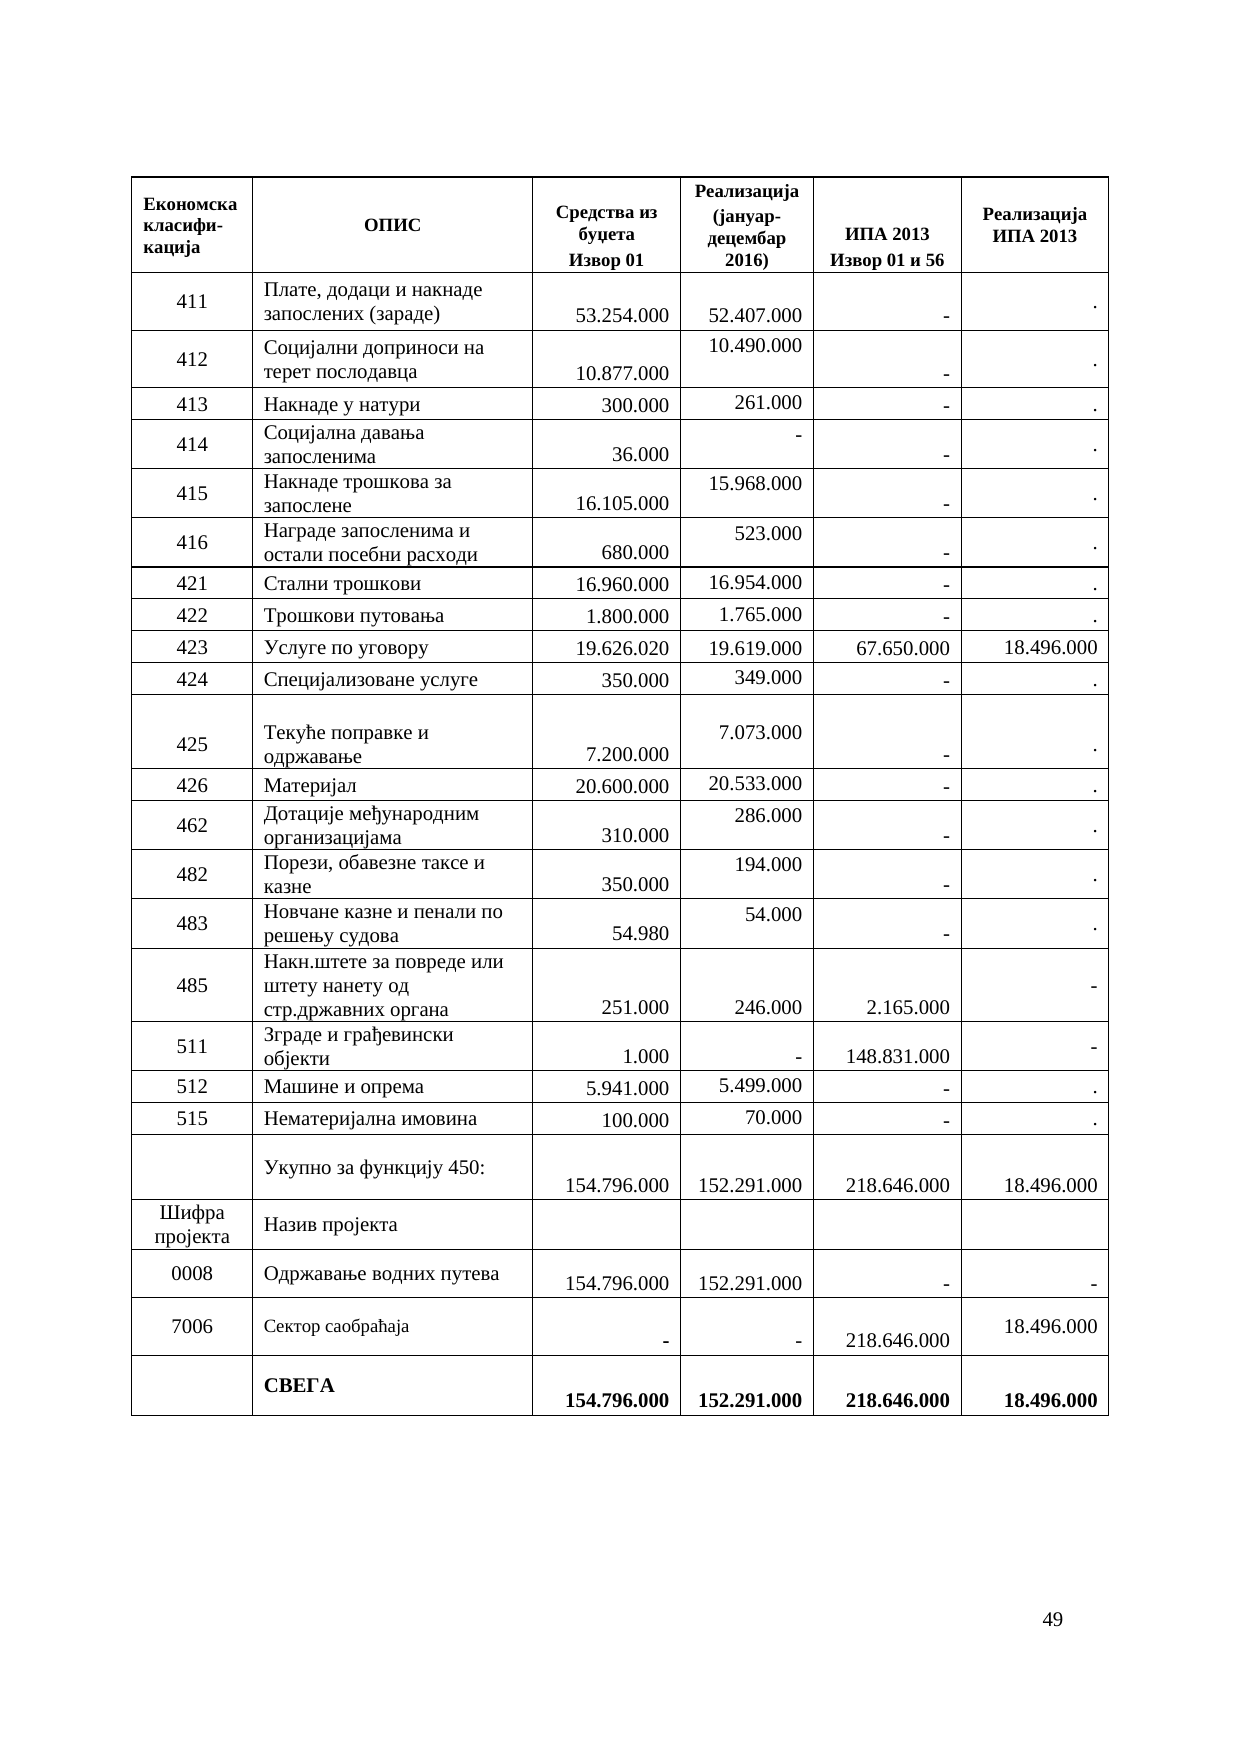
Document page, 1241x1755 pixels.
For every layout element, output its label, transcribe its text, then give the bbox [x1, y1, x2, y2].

table_cell Нематеријална имовина [253, 1103, 532, 1134]
table_cell - [814, 331, 961, 387]
table_cell 261.000 [681, 388, 813, 419]
table_cell 246.000 [681, 949, 813, 1021]
table_cell 511 [132, 1022, 252, 1070]
table_cell Шифра пројекта [132, 1200, 252, 1248]
table_cell 1.000 [533, 1022, 680, 1070]
table_cell Награде запосленима и остали посебни расходи [253, 518, 532, 566]
table_cell [132, 1135, 252, 1199]
table_cell Одржавање водних путева [253, 1250, 532, 1297]
table_cell 416 [132, 518, 252, 566]
table_cell Трошкови путовања [253, 599, 532, 630]
table_cell 154.796.000 [533, 1250, 680, 1297]
table_cell 7.073.000 [681, 695, 813, 768]
table_cell 20.600.000 [533, 769, 680, 800]
table_cell . [962, 769, 1108, 800]
table_cell . [962, 273, 1108, 329]
table_cell 350.000 [533, 850, 680, 898]
table_cell 218.646.000 [814, 1356, 961, 1414]
table_cell 16.960.000 [533, 568, 680, 598]
table_cell 218.646.000 [814, 1135, 961, 1199]
table_header Економска класифи-кација [132, 178, 252, 272]
table_cell 18.496.000 [962, 1298, 1108, 1354]
table_cell 1.765.000 [681, 599, 813, 630]
table_header Реализациja ИПА 2013 [962, 178, 1108, 272]
table_cell - [814, 388, 961, 419]
table_cell - [681, 1022, 813, 1070]
table_cell [132, 1356, 252, 1414]
table_cell 423 [132, 631, 252, 662]
table_cell 310.000 [533, 801, 680, 849]
table_cell Стални трошкови [253, 568, 532, 598]
table_cell 350.000 [533, 663, 680, 694]
table_cell - [533, 1298, 680, 1354]
table_cell [681, 1200, 813, 1248]
table_cell 16.105.000 [533, 469, 680, 517]
table_cell 483 [132, 899, 252, 947]
table_cell - [814, 695, 961, 768]
table_cell 1.800.000 [533, 599, 680, 630]
table_cell 100.000 [533, 1103, 680, 1134]
table_cell 218.646.000 [814, 1298, 961, 1354]
table_cell 413 [132, 388, 252, 419]
table_cell . [962, 1071, 1108, 1102]
table_cell 54.980 [533, 899, 680, 947]
table_cell . [962, 899, 1108, 947]
table_cell Сектор саобраћаја [253, 1298, 532, 1354]
table_cell 300.000 [533, 388, 680, 419]
table_cell - [814, 420, 961, 468]
table_cell 512 [132, 1071, 252, 1102]
table_cell . [962, 850, 1108, 898]
table_cell Накнаде у натури [253, 388, 532, 419]
table_header Средства из буџета Извор 01 [533, 178, 680, 272]
table_cell - [962, 1022, 1108, 1070]
table_cell [962, 1200, 1108, 1248]
table_cell 148.831.000 [814, 1022, 961, 1070]
table_cell 19.619.000 [681, 631, 813, 662]
table_cell 67.650.000 [814, 631, 961, 662]
table_cell 5.499.000 [681, 1071, 813, 1102]
table_cell 70.000 [681, 1103, 813, 1134]
table_cell . [962, 599, 1108, 630]
table_cell 20.533.000 [681, 769, 813, 800]
table_cell 2.165.000 [814, 949, 961, 1021]
table_cell 426 [132, 769, 252, 800]
table_cell 462 [132, 801, 252, 849]
table_cell Зграде и грађевински објекти [253, 1022, 532, 1070]
table_cell - [814, 769, 961, 800]
table_cell . [962, 388, 1108, 419]
table_cell - [814, 1103, 961, 1134]
table_cell - [681, 420, 813, 468]
table_cell 482 [132, 850, 252, 898]
table_cell Материјал [253, 769, 532, 800]
table_cell 412 [132, 331, 252, 387]
table_header ОПИС [253, 178, 532, 272]
table_cell 425 [132, 695, 252, 768]
table_cell 36.000 [533, 420, 680, 468]
table_cell . [962, 568, 1108, 598]
table_cell . [962, 518, 1108, 566]
table_cell Новчане казне и пенали по решењу судова [253, 899, 532, 947]
table_cell 18.496.000 [962, 631, 1108, 662]
table_cell 7006 [132, 1298, 252, 1354]
table_cell 421 [132, 568, 252, 598]
table_cell . [962, 801, 1108, 849]
table_cell 286.000 [681, 801, 813, 849]
table_cell . [962, 331, 1108, 387]
table_cell . [962, 1103, 1108, 1134]
table_cell 5.941.000 [533, 1071, 680, 1102]
table_cell Накн.штете за повреде или штету нанету од стр.државних органа [253, 949, 532, 1021]
table_cell Социјална давања запосленима [253, 420, 532, 468]
table_cell 152.291.000 [681, 1356, 813, 1414]
table_cell 18.496.000 [962, 1135, 1108, 1199]
table_cell 415 [132, 469, 252, 517]
table_cell . [962, 469, 1108, 517]
table_cell - [814, 1071, 961, 1102]
table_cell 10.877.000 [533, 331, 680, 387]
table_cell - [962, 949, 1108, 1021]
table_cell - [814, 599, 961, 630]
table_cell 523.000 [681, 518, 813, 566]
table_cell . [962, 695, 1108, 768]
table_cell СВЕГА [253, 1356, 532, 1414]
table_cell Назив пројекта [253, 1200, 532, 1248]
table_cell Машине и опрема [253, 1071, 532, 1102]
table_cell 680.000 [533, 518, 680, 566]
table_cell Социјални доприноси на терет послодавца [253, 331, 532, 387]
table_header Реализациja (јануар-децембар 2016) [681, 178, 813, 272]
table_cell Укупно за функцију 450: [253, 1135, 532, 1199]
table_cell 411 [132, 273, 252, 329]
table_cell - [814, 850, 961, 898]
table_cell 19.626.020 [533, 631, 680, 662]
table_cell 54.000 [681, 899, 813, 947]
table_cell [533, 1200, 680, 1248]
table_cell 414 [132, 420, 252, 468]
table_cell . [962, 420, 1108, 468]
table_cell - [814, 899, 961, 947]
table_cell 18.496.000 [962, 1356, 1108, 1414]
table_cell Специјализоване услуге [253, 663, 532, 694]
table_cell 422 [132, 599, 252, 630]
table_cell 251.000 [533, 949, 680, 1021]
table_cell . [962, 663, 1108, 694]
table_cell 515 [132, 1103, 252, 1134]
table_cell 194.000 [681, 850, 813, 898]
table_cell Услуге по уговору [253, 631, 532, 662]
table_cell - [814, 273, 961, 329]
table_cell 15.968.000 [681, 469, 813, 517]
table_cell Плате, додаци и накнаде запослених (зараде) [253, 273, 532, 329]
table_cell 10.490.000 [681, 331, 813, 387]
table_cell 0008 [132, 1250, 252, 1297]
table_cell - [814, 663, 961, 694]
table_cell 53.254.000 [533, 273, 680, 329]
table_cell - [814, 801, 961, 849]
table_header ИПА 2013 Извор 01 и 56 [814, 178, 961, 272]
table_cell Порези, обавезне таксе и казне [253, 850, 532, 898]
table_cell - [814, 518, 961, 566]
table_cell - [814, 1250, 961, 1297]
table_cell - [814, 469, 961, 517]
table_cell Текуће поправке и одржавање [253, 695, 532, 768]
table_cell 152.291.000 [681, 1250, 813, 1297]
table_cell - [681, 1298, 813, 1354]
table_cell 424 [132, 663, 252, 694]
table_cell [814, 1200, 961, 1248]
table_cell 485 [132, 949, 252, 1021]
table_cell 16.954.000 [681, 568, 813, 598]
table_cell 152.291.000 [681, 1135, 813, 1199]
table_cell Накнаде трошкова за запослене [253, 469, 532, 517]
table_cell 349.000 [681, 663, 813, 694]
table_cell - [962, 1250, 1108, 1297]
table_cell 154.796.000 [533, 1135, 680, 1199]
table_cell Дотације међународним организацијама [253, 801, 532, 849]
table_cell - [814, 568, 961, 598]
table_cell 7.200.000 [533, 695, 680, 768]
table_cell 52.407.000 [681, 273, 813, 329]
table_cell 154.796.000 [533, 1356, 680, 1414]
